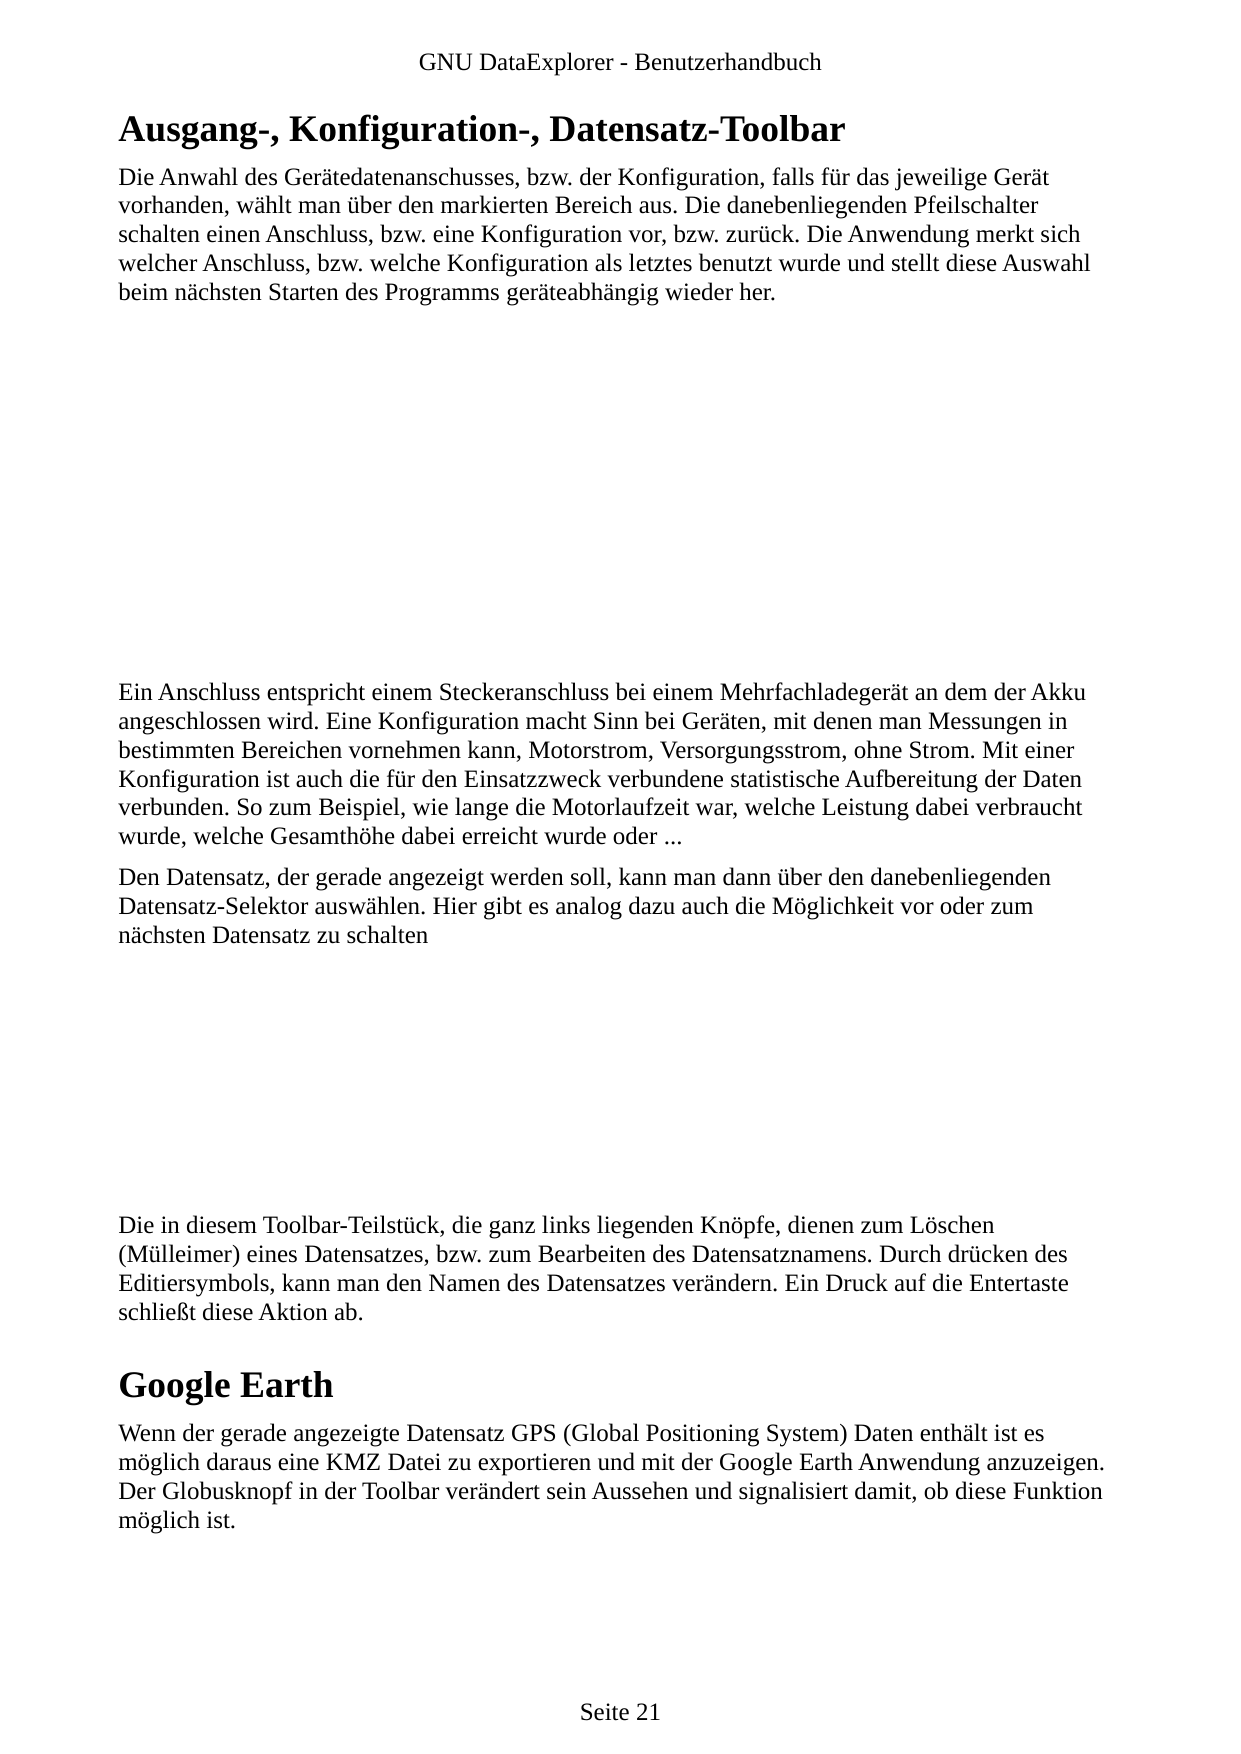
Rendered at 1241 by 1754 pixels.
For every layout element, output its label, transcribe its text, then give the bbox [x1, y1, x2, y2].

subtitle Google Earth [118, 1363, 1122, 1406]
text Ein Anschluss entspricht einem Steckeranschluss bei einem Mehrfachladegerät an dem der Akku angeschlossen wird. Eine Konfiguration macht Sinn bei Geräten, mit denen man Messungen in bestimmten Bereichen vornehmen kann, Motorstrom, Versorgungsstrom, ohne Strom. Mit einer Konfiguration ist auch die für den Einsatzzweck verbundene statistische Aufbereitung der Daten verbunden. So zum Beispiel, wie lange die Motorlaufzeit war, welche Leistung dabei verbraucht wurde, welche Gesamthöhe dabei erreicht wurde oder ... [118, 677, 1122, 850]
text Die in diesem Toolbar-Teilstück, die ganz links liegenden Knöpfe, dienen zum Löschen (Mülleimer) eines Datensatzes, bzw. zum Bearbeiten des Datensatznamens. Durch drücken des Editiersymbols, kann man den Namen des Datensatzes verändern. Ein Druck auf die Entertaste schließt diese Aktion ab. [118, 1210, 1122, 1325]
text Den Datensatz, der gerade angezeigt werden soll, kann man dann über den danebenliegenden Datensatz-Selektor auswählen. Hier gibt es analog dazu auch die Möglichkeit vor oder zum nächsten Datensatz zu schalten [118, 862, 1122, 949]
text Die Anwahl des Gerätedatenanschusses, bzw. der Konfiguration, falls für das jeweilige Gerät vorhanden, wählt man über den markierten Bereich aus. Die danebenliegenden Pfeilschalter schalten einen Anschluss, bzw. eine Konfiguration vor, bzw. zurück. Die Anwendung merkt sich welcher Anschluss, bzw. welche Konfiguration als letztes benutzt wurde und stellt diese Auswahl beim nächsten Starten des Programms geräteabhängig wieder her. [118, 162, 1122, 306]
subtitle Ausgang-, Konfiguration-, Datensatz-Toolbar [118, 106, 1122, 149]
text Wenn der gerade angezeigte Datensatz GPS (Global Positioning System) Daten enthält ist es möglich daraus eine KMZ Datei zu exportieren und mit der Google Earth Anwendung anzuzeigen. Der Globusknopf in der Toolbar verändert sein Aussehen und signalisiert damit, ob diese Funktion möglich ist. [118, 1418, 1122, 1533]
